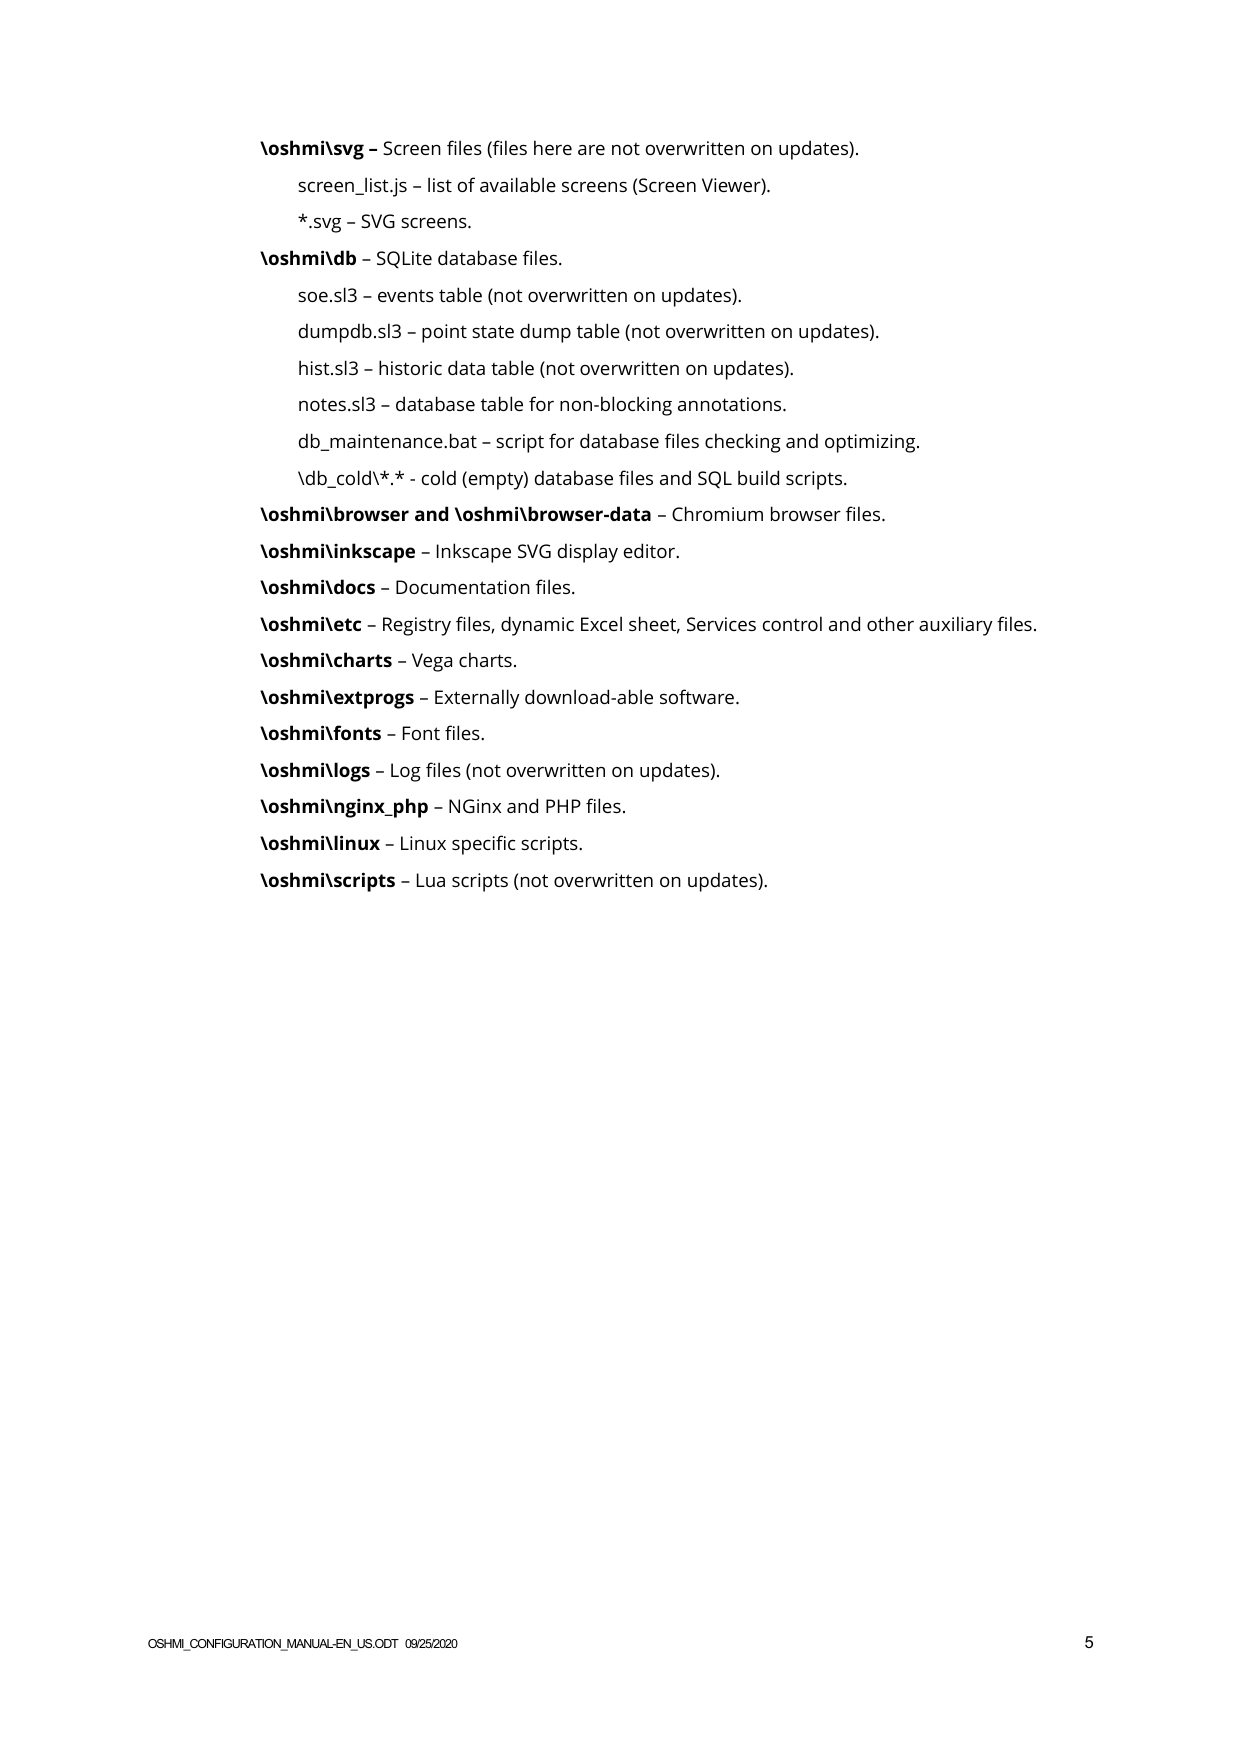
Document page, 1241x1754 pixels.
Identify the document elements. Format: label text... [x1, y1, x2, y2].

text \oshmi\fonts – Font files. [260, 721, 1093, 746]
text \oshmi\inkscape – Inkscape SVG display editor. [260, 538, 1093, 563]
text \oshmi\extprogs – Externally download-able software. [260, 684, 1093, 710]
text notes.sl3 – database table for non-blocking annotations. [148, 392, 1093, 417]
text \oshmi\scripts – Lua scripts (not overwritten on updates). [260, 867, 1093, 893]
text \db_cold\*.* - cold (empty) database files and SQL build scripts. [260, 465, 1093, 490]
text hist.sl3 – historic data table (not overwritten on updates). [260, 355, 1093, 381]
text screen_list.js – list of available screens (Screen Viewer). [148, 172, 1093, 198]
text \oshmi\docs – Documentation files. [260, 574, 1093, 600]
text soe.sl3 – events table (not overwritten on updates). [260, 282, 1093, 308]
text \oshmi\svg – Screen files (files here are not overwritten on updates). [148, 136, 1093, 161]
text \oshmi\etc – Registry files, dynamic Excel sheet, Services control and other auxiliary files. [260, 611, 1093, 637]
text dumpdb.sl3 – point state dump table (not overwritten on updates). [260, 319, 1093, 344]
text *.svg – SVG screens. [148, 209, 1093, 234]
text \oshmi\charts – Vega charts. [260, 648, 1093, 673]
text db_maintenance.bat – script for database files checking and optimizing. [148, 428, 1093, 454]
text \oshmi\linux – Linux specific scripts. [260, 831, 1093, 856]
text \oshmi\logs – Log files (not overwritten on updates). [260, 757, 1093, 783]
text \oshmi\browser and \oshmi\browser-data – Chromium browser files. [260, 501, 1093, 527]
text \oshmi\nginx_php – NGinx and PHP files. [260, 794, 1093, 819]
text \oshmi\db – SQLite database files. [260, 246, 1093, 271]
